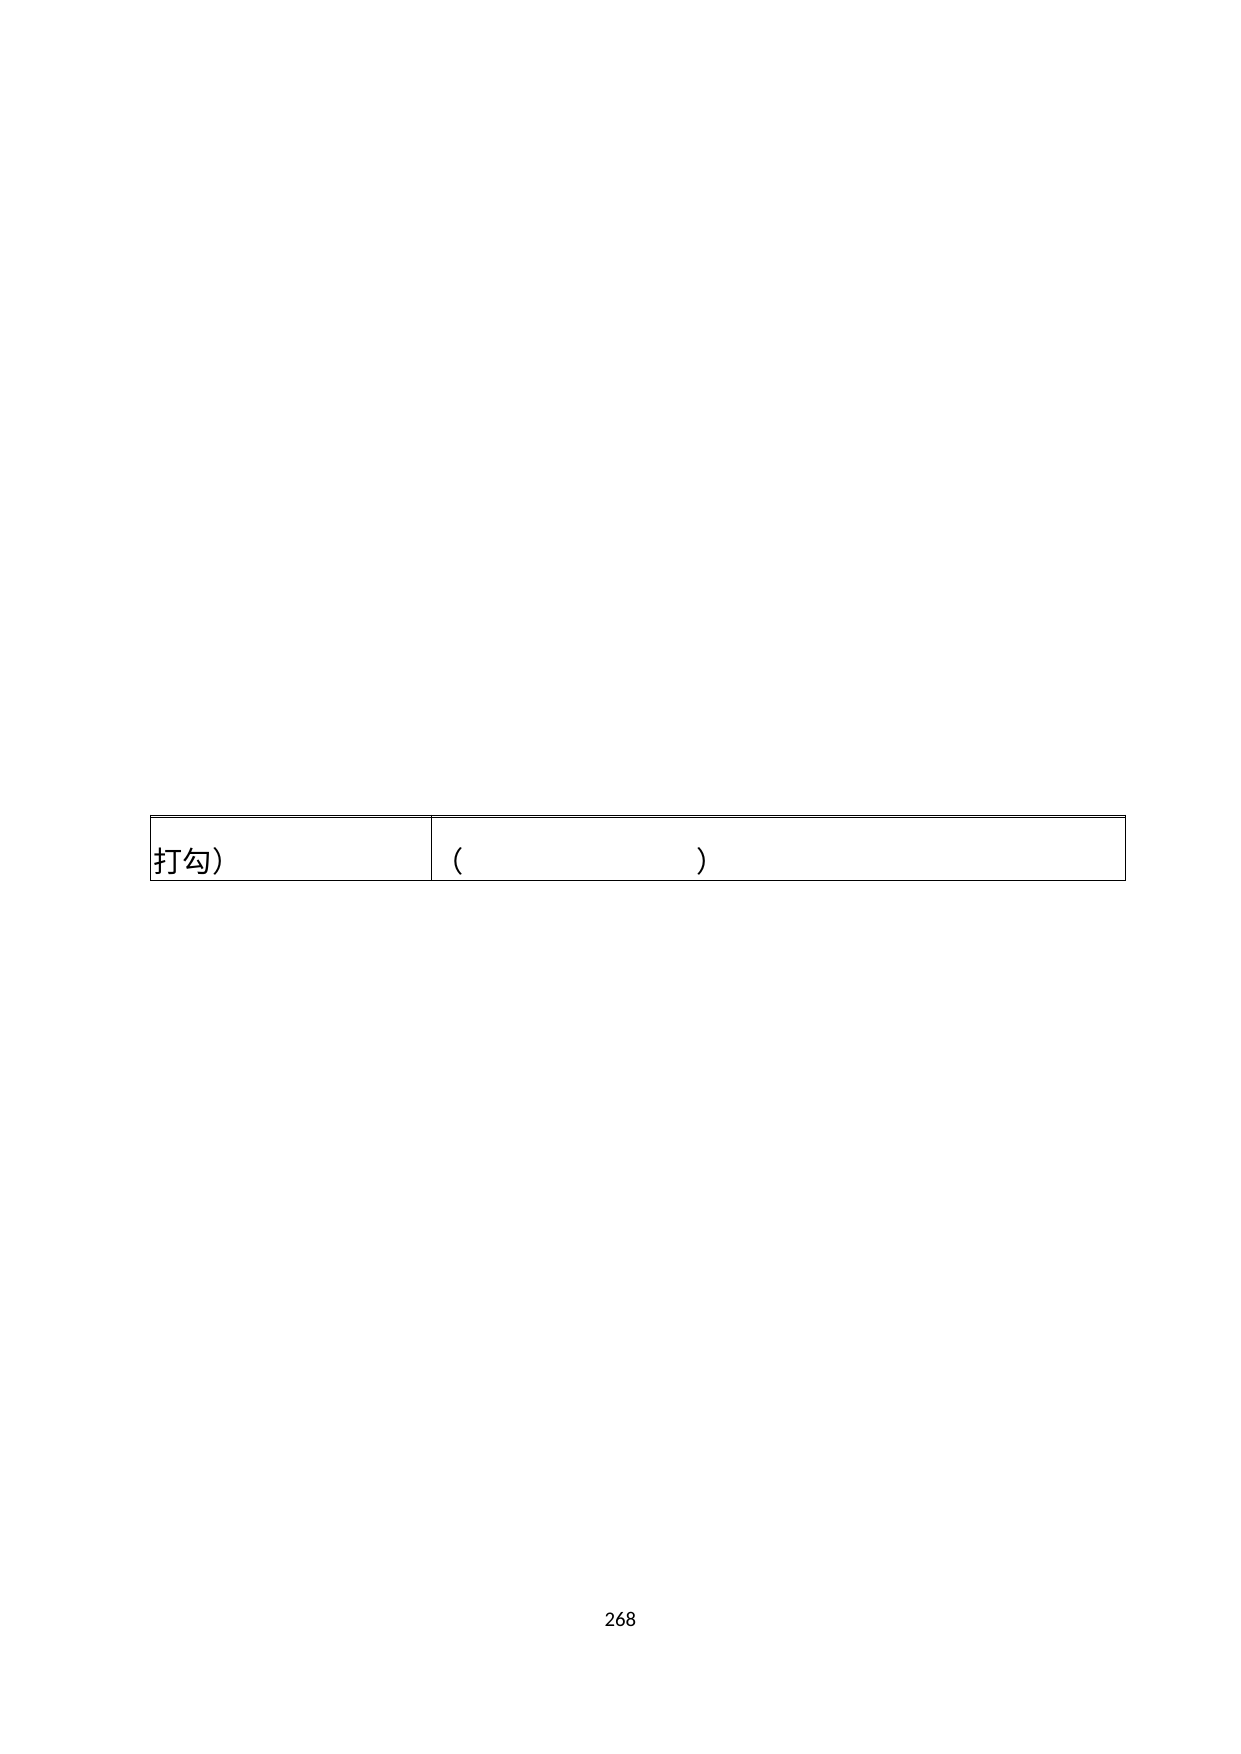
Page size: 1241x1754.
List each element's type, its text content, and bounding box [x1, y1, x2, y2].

table_cell （ ） [432, 818, 1125, 880]
table_cell 打勾） [151, 818, 431, 880]
